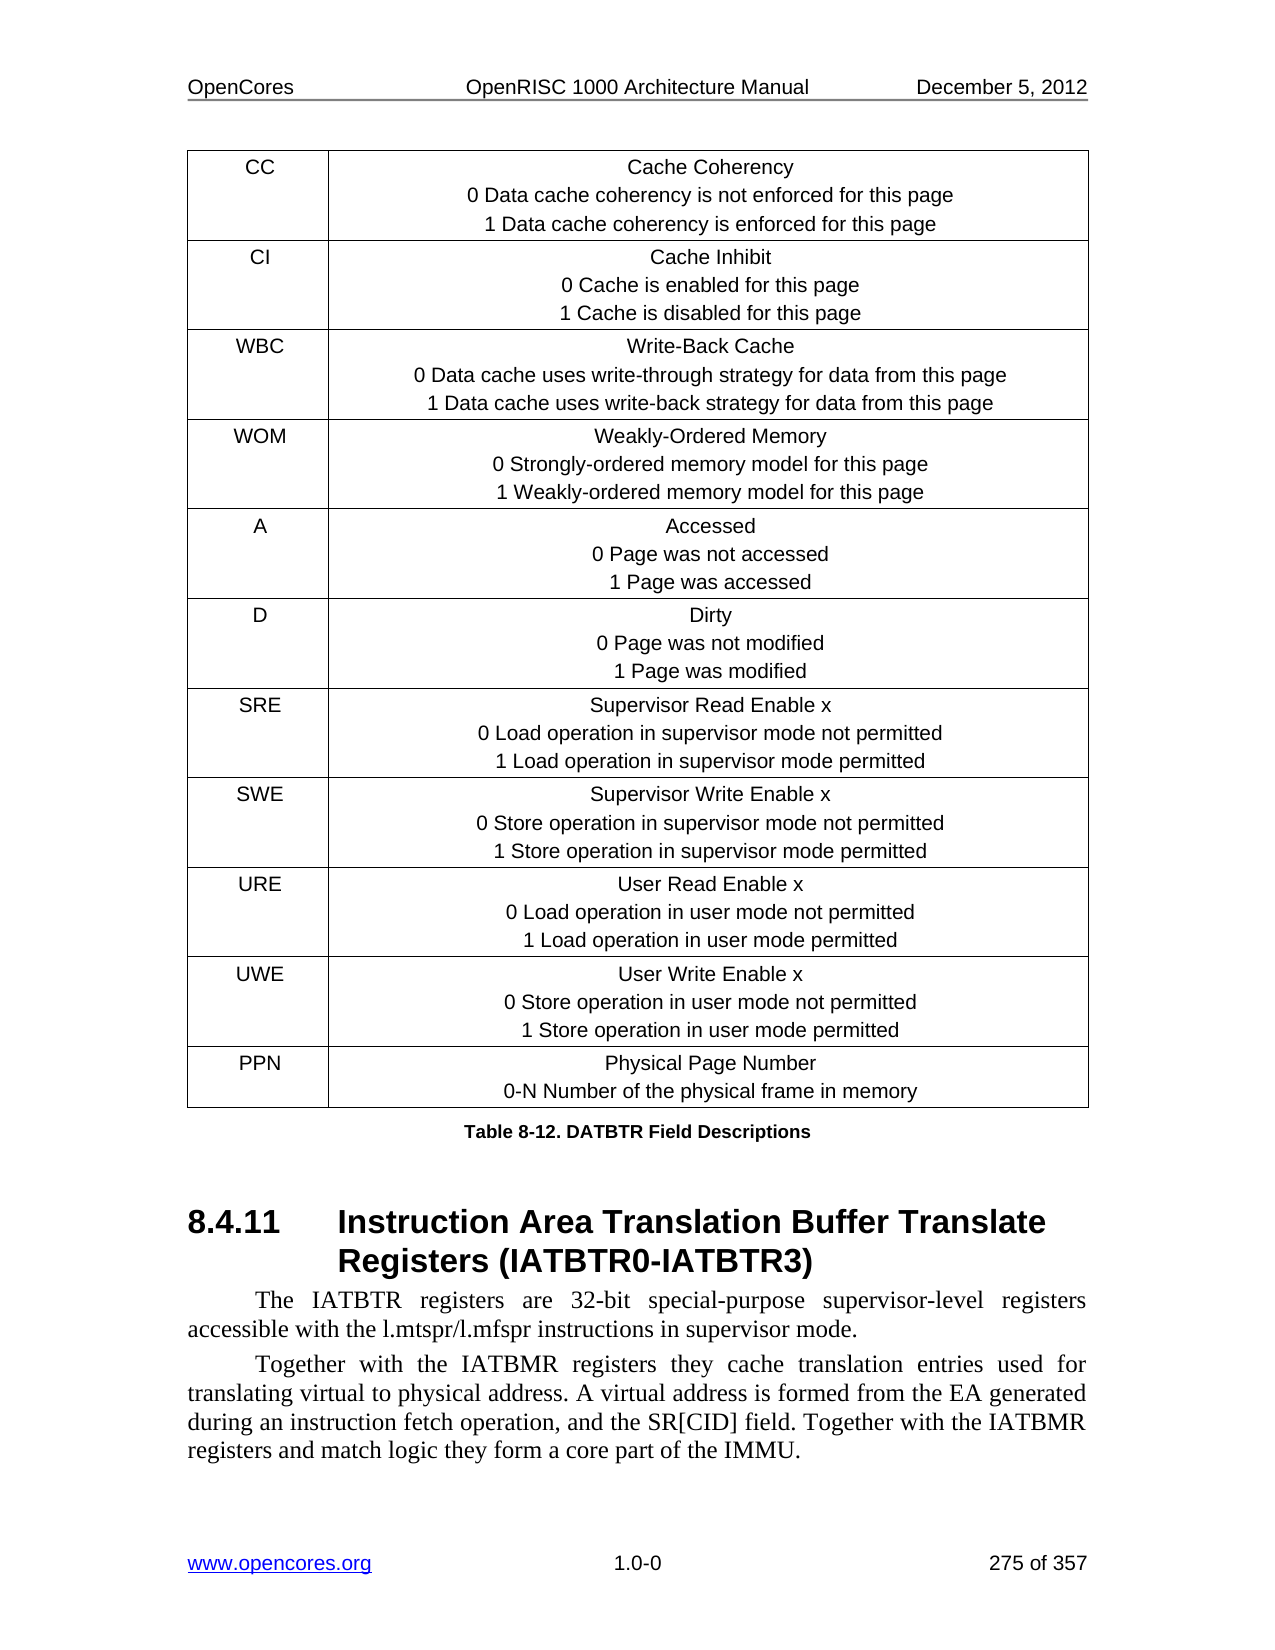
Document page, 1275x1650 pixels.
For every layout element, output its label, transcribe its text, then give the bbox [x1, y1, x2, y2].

table_header Cache Coherency 0 Data cache coherency is not enforced for this page 1 Data cache coherency is enforced for this page [329, 151, 1088, 239]
table_cell User Write Enable x 0 Store operation in user mode not permitted 1 Store operation in user mode permitted [329, 957, 1088, 1046]
table_cell CI [188, 241, 328, 329]
table_cell Supervisor Write Enable x 0 Store operation in supervisor mode not permitted 1 Store operation in supervisor mode permitted [329, 778, 1088, 867]
table_cell Cache Inhibit 0 Cache is enabled for this page 1 Cache is disabled for this page [329, 241, 1088, 329]
table_cell Supervisor Read Enable x 0 Load operation in supervisor mode not permitted 1 Load operation in supervisor mode permitted [329, 689, 1088, 777]
table_cell Accessed 0 Page was not accessed 1 Page was accessed [329, 509, 1088, 598]
table_cell Dirty 0 Page was not modified 1 Page was modified [329, 599, 1088, 687]
table_cell Physical Page Number 0-N Number of the physical frame in memory [329, 1047, 1088, 1107]
table_cell Weakly-Ordered Memory 0 Strongly-ordered memory model for this page 1 Weakly-ordered memory model for this page [329, 420, 1088, 508]
subtitle Instruction Area Translation Buffer Translate Registers (IATBTR0-IATBTR3) [187, 1202, 1087, 1279]
table_header CC [188, 151, 328, 239]
table_cell UWE [188, 957, 328, 1046]
table_cell WOM [188, 420, 328, 508]
table_cell URE [188, 868, 328, 956]
table_cell D [188, 599, 328, 687]
text Together with the IATBMR registers they cache translation entries used for translating virtual to physical address. A virtual address is formed from the EA generated during an instruction fetch operation, and the SR[CID] field. Together with the IATBMR registers and match logic they form a core part of the IMMU. [187, 1349, 1087, 1464]
table_cell WBC [188, 330, 328, 419]
table_cell A [188, 509, 328, 598]
table_cell SRE [188, 689, 328, 777]
text The IATBTR registers are 32-bit special-purpose supervisor-level registers accessible with the l.mtspr/l.mfspr instructions in supervisor mode. [187, 1286, 1087, 1343]
table_cell User Read Enable x 0 Load operation in user mode not permitted 1 Load operation in user mode permitted [329, 868, 1088, 956]
table_cell PPN [188, 1047, 328, 1107]
table_cell SWE [188, 778, 328, 867]
text Table 8-12. DATBTR Field Descriptions [187, 1121, 1087, 1142]
table_cell Write-Back Cache 0 Data cache uses write-through strategy for data from this page 1 Data cache uses write-back strategy for data from this page [329, 330, 1088, 419]
